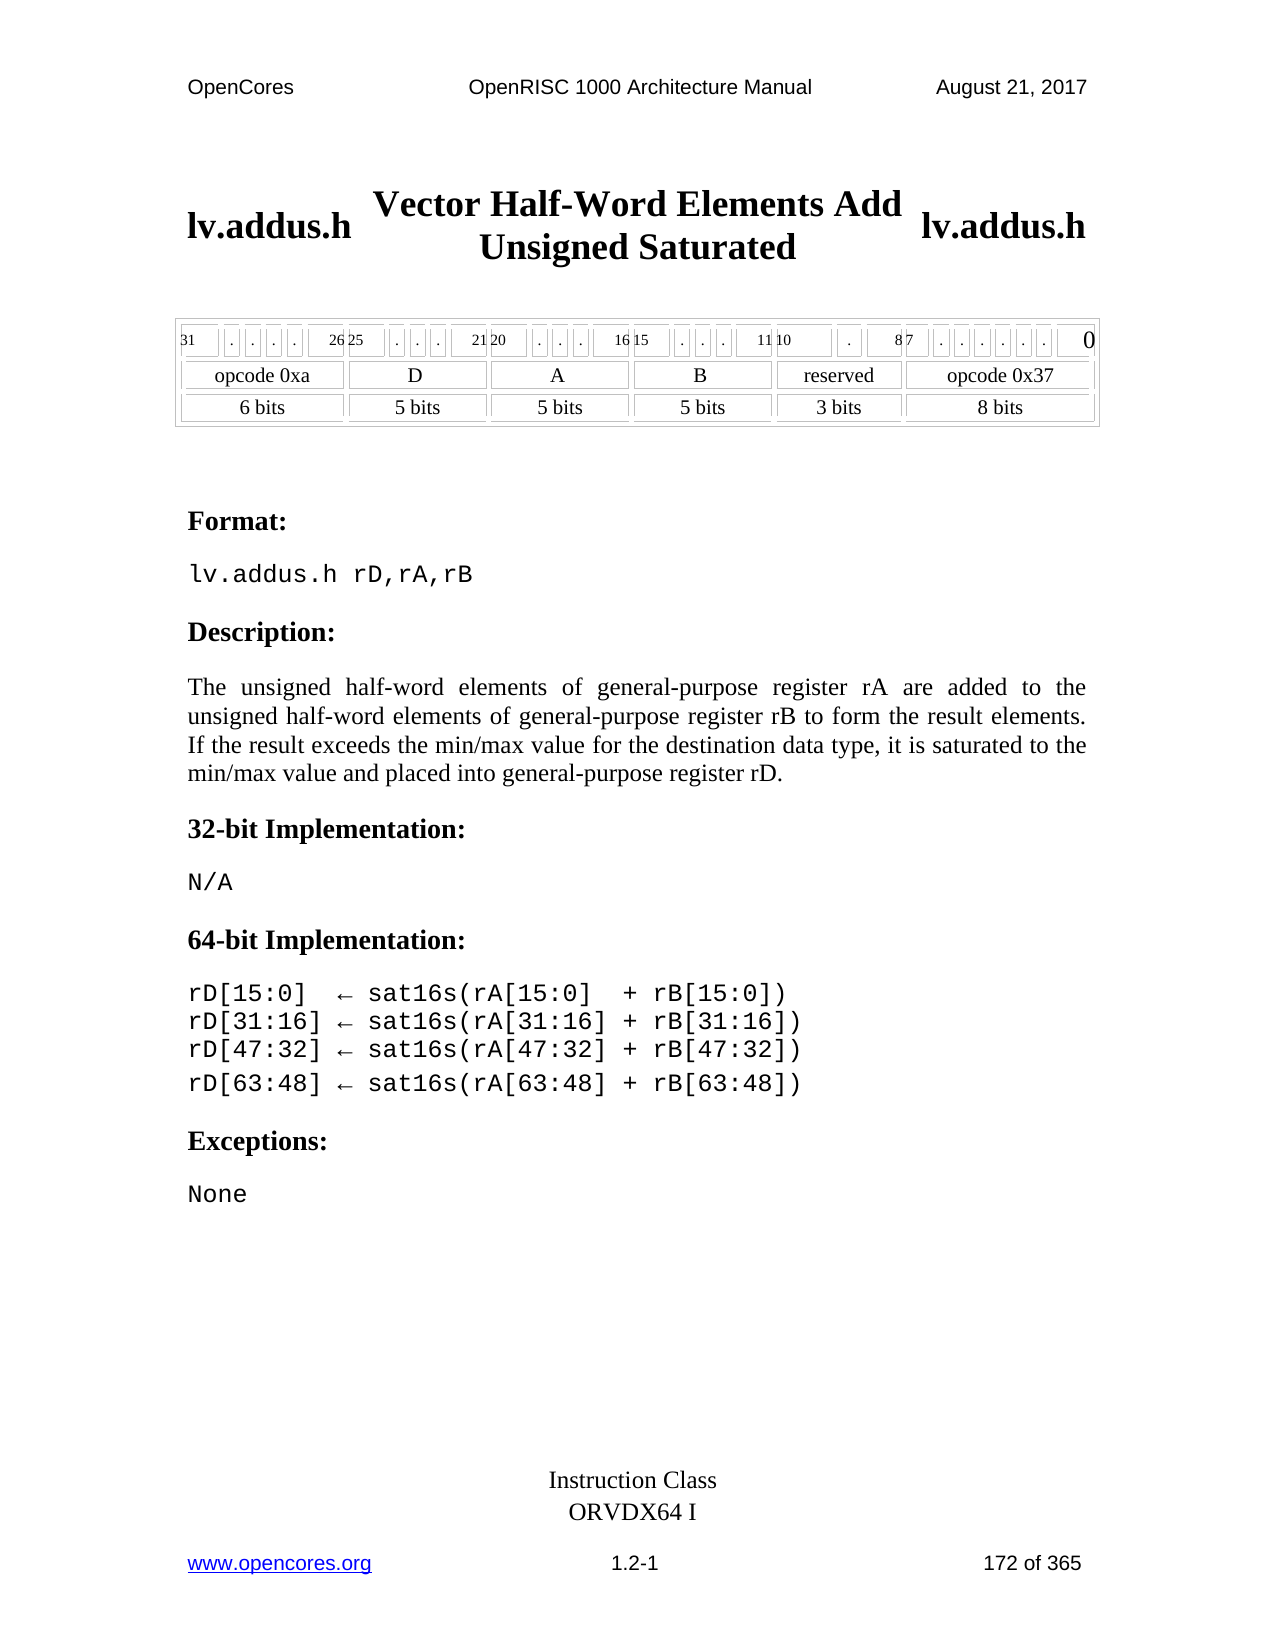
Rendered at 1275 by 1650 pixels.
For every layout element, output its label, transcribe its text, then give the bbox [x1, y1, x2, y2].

text None [187, 1182, 1087, 1210]
text N/A [187, 869, 1087, 898]
text Format: [187, 504, 1087, 536]
text lv.addus.h rD,rA,rB [187, 561, 1087, 590]
text rD[15:0] ← sat16s(rA[15:0] + rB[15:0]) rD[31:16] ← sat16s(rA[31:16] + rB[31:16]) rD[47:32] ← sat16s(rA[47:32] + rB[47:32]) rD[63:48] ← sat16s(rA[63:48] + rB[63:48]) [187, 980, 1087, 1099]
text 32-bit Implementation: [187, 812, 1087, 844]
text Exceptions: [187, 1124, 1087, 1157]
text Description: [187, 615, 1087, 647]
text The unsigned half-word elements of general-purpose register rA are added to the unsigned half-word elements of general-purpose register rB to form the result elements. If the result exceeds the min/max value for the destination data type, it is saturated to the min/max value and placed into general-purpose register rD. [187, 672, 1087, 787]
text 64-bit Implementation: [187, 923, 1087, 955]
